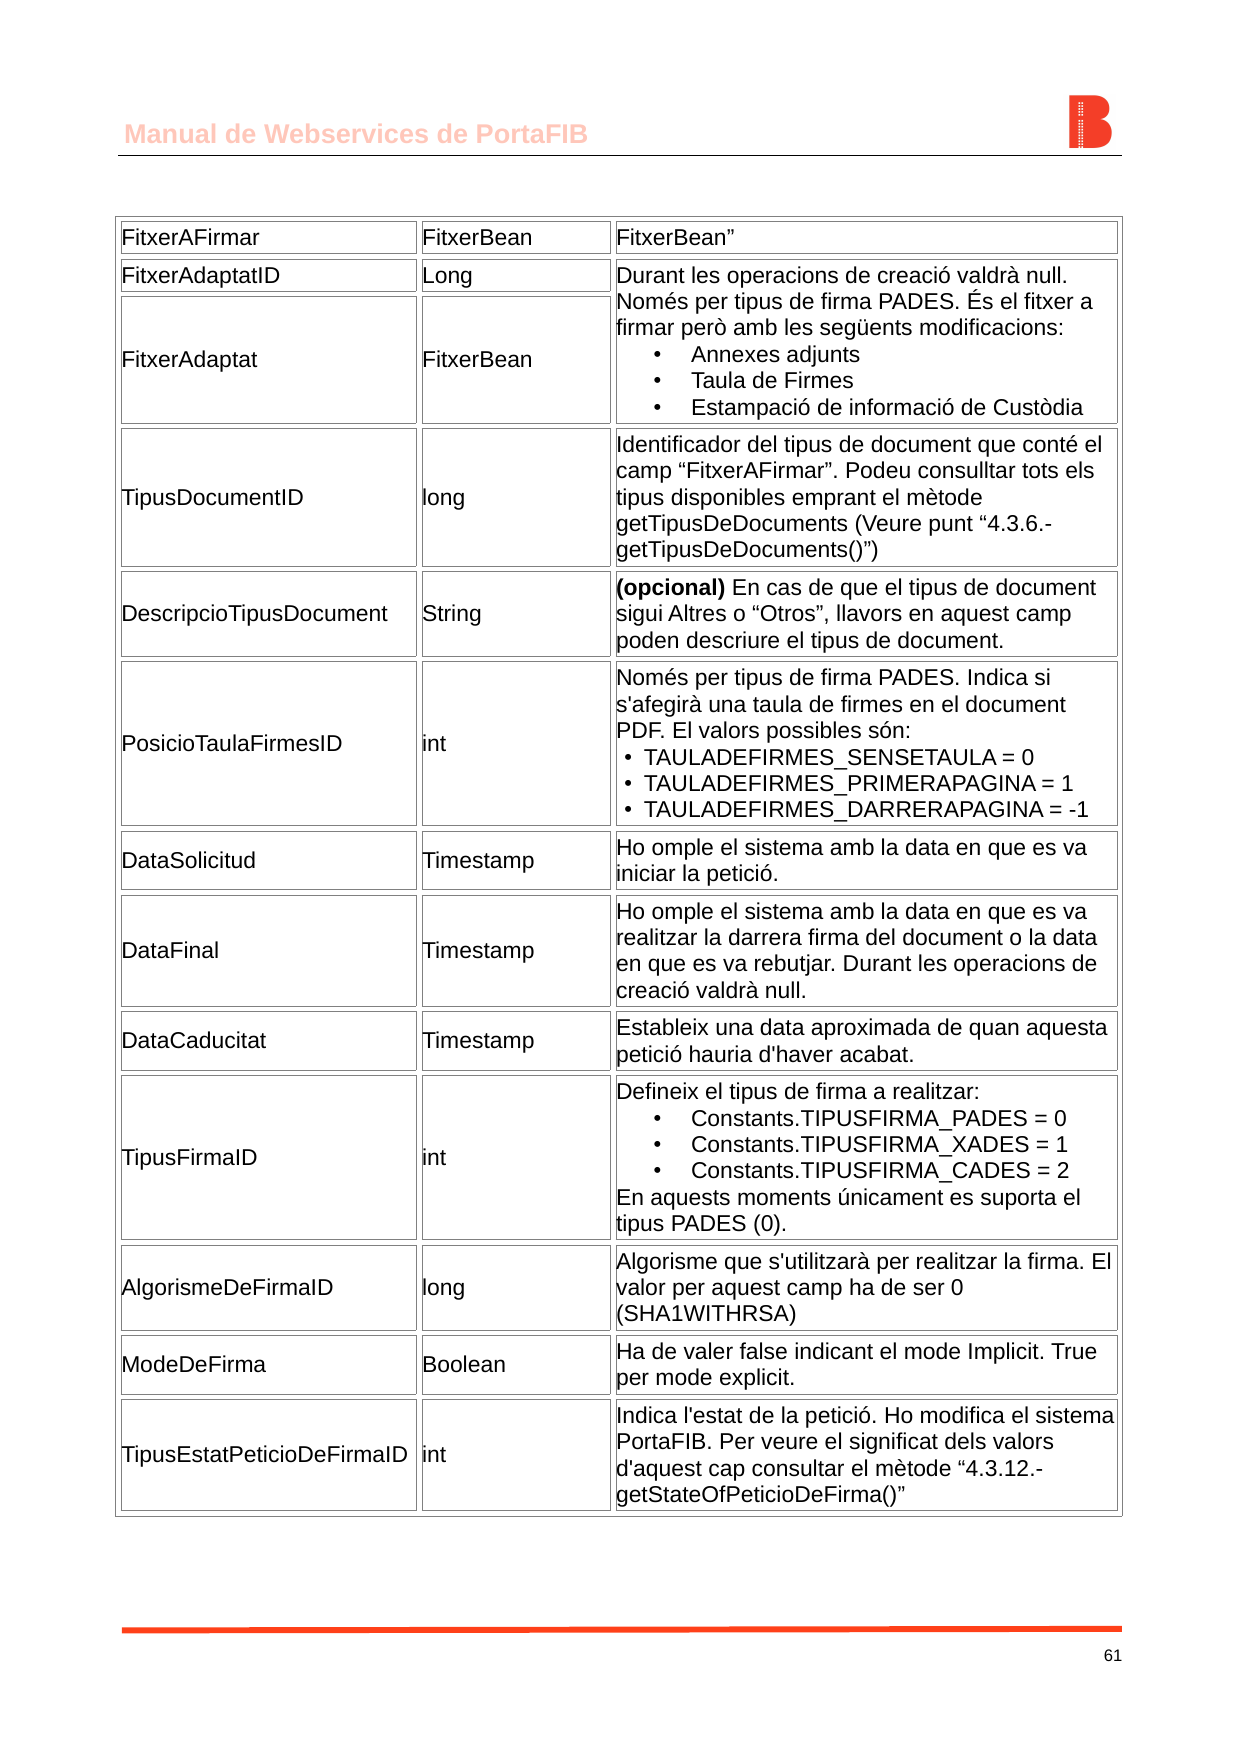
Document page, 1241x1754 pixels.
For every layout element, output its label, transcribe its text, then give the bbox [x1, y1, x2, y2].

table_cell PosicioTaulaFirmesID [118, 656, 419, 825]
table_cell FitxerAdaptat [118, 291, 419, 423]
table_cell Només per tipus de firma PADES. Indica si s'afegirà una taula de firmes en el document PDF. El valors possibles són: TAULADEFIRMES_SENSETAULA = 0 TAULADEFIRMES_PRIMERAPAGINA = 1 TAULADEFIRMES_DARRERAPAGINA = -1 [613, 656, 1119, 825]
table_cell FitxerBean” [613, 217, 1119, 253]
table_cell long [419, 1239, 613, 1330]
table_cell TipusFirmaID [118, 1070, 419, 1239]
table_cell FitxerAFirmar [118, 217, 419, 253]
table_cell Timestamp [419, 889, 613, 1006]
table_cell Ho omple el sistema amb la data en que es va iniciar la petició. [613, 825, 1119, 889]
table_cell Long [419, 253, 613, 291]
table_cell Estableix una data aproximada de quan aquesta petició hauria d'haver acabat. [613, 1006, 1119, 1070]
table_cell Identificador del tipus de document que conté el camp “FitxerAFirmar”. Podeu consulltar tots els tipus disponibles emprant el mètode getTipusDeDocuments (Veure punt “4.3.6.-getTipusDeDocuments()”) [613, 423, 1119, 566]
table_cell int [419, 1070, 613, 1239]
table_cell TipusEstatPeticioDeFirmaID [118, 1394, 419, 1510]
table_cell FitxerBean [419, 291, 613, 423]
table_cell Defineix el tipus de firma a realitzar: Constants.TIPUSFIRMA_PADES = 0 Constants.TIPUSFIRMA_XADES = 1 Constants.TIPUSFIRMA_CADES = 2 En aquests moments únicament es suporta el tipus PADES (0). [613, 1070, 1119, 1239]
table_cell FitxerBean [419, 217, 613, 253]
table_cell Algorisme que s'utilitzarà per realitzar la firma. El valor per aquest camp ha de ser 0 (SHA1WITHRSA) [613, 1239, 1119, 1330]
table_cell int [419, 1394, 613, 1510]
table_cell Boolean [419, 1330, 613, 1394]
table_cell DataSolicitud [118, 825, 419, 889]
table_cell String [419, 566, 613, 656]
table_cell ModeDeFirma [118, 1330, 419, 1394]
table_cell DataFinal [118, 889, 419, 1006]
picture [1063, 94, 1117, 150]
table_cell DescripcioTipusDocument [118, 566, 419, 656]
table_cell Indica l'estat de la petició. Ho modifica el sistema PortaFIB. Per veure el significat dels valors d'aquest cap consultar el mètode “4.3.12.-getStateOfPeticioDeFirma()” [613, 1394, 1119, 1510]
table_cell FitxerAdaptatID [118, 253, 419, 291]
table_cell DataCaducitat [118, 1006, 419, 1070]
table_cell long [419, 423, 613, 566]
table_cell TipusDocumentID [118, 423, 419, 566]
table_cell int [419, 656, 613, 825]
table_cell Timestamp [419, 825, 613, 889]
table_cell Ho omple el sistema amb la data en que es va realitzar la darrera firma del document o la data en que es va rebutjar. Durant les operacions de creació valdrà null. [613, 889, 1119, 1006]
table_cell Timestamp [419, 1006, 613, 1070]
table_cell AlgorismeDeFirmaID [118, 1239, 419, 1330]
table_cell (opcional) En cas de que el tipus de document sigui Altres o “Otros”, llavors en aquest camp poden descriure el tipus de document. [613, 566, 1119, 656]
table_cell Durant les operacions de creació valdrà null. Només per tipus de firma PADES. És el fitxer a firmar però amb les següents modificacions: Annexes adjunts Taula de Firmes Estampació de informació de Custòdia [613, 253, 1119, 423]
table_cell Ha de valer false indicant el mode Implicit. True per mode explicit. [613, 1330, 1119, 1394]
